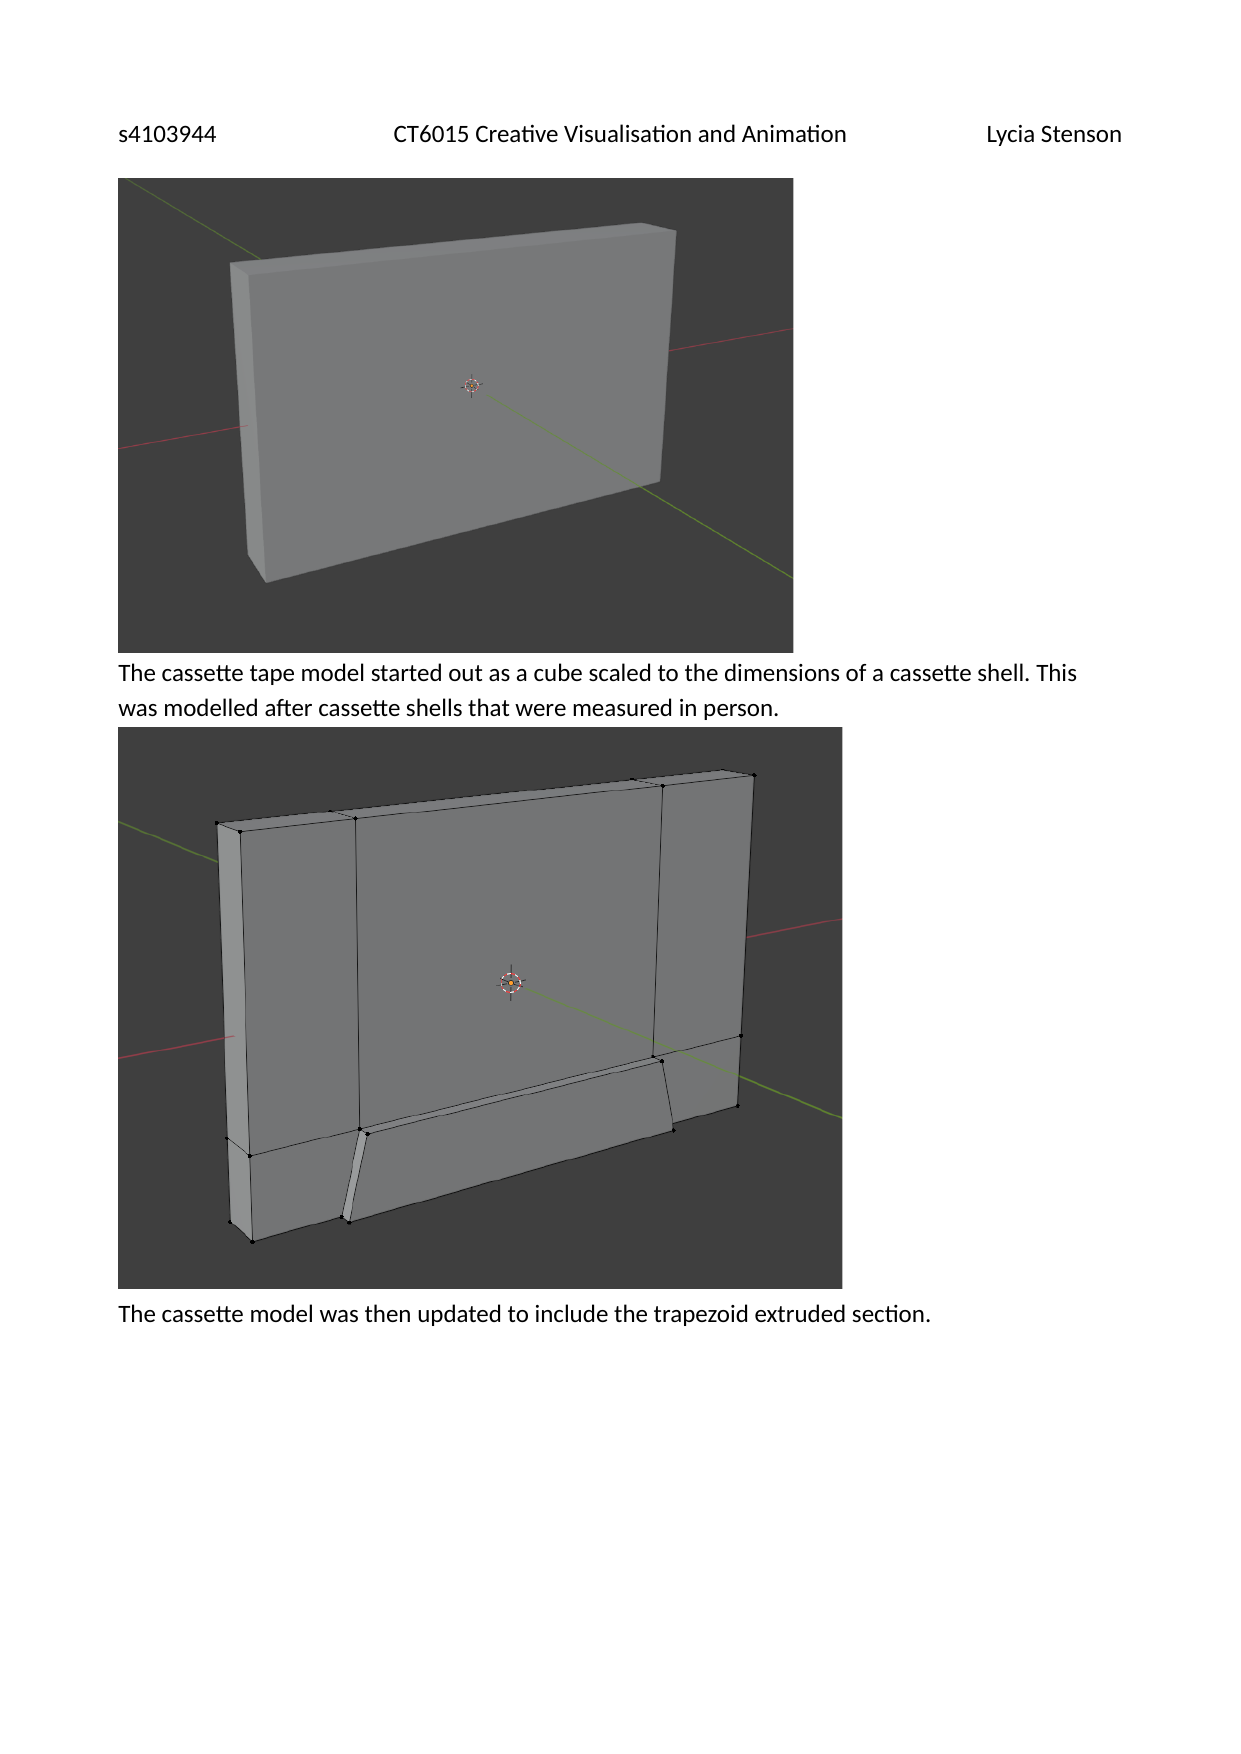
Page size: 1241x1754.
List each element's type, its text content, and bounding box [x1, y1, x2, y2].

text The cassette model was then updated to include the trapezoid extruded section. [118, 1289, 1122, 1328]
text The cassette tape model started out as a cube scaled to the dimensions of a cassette shell. This was modelled after cassette shells that were measured in person. [118, 653, 1122, 722]
picture [118, 178, 794, 653]
picture [118, 727, 843, 1289]
